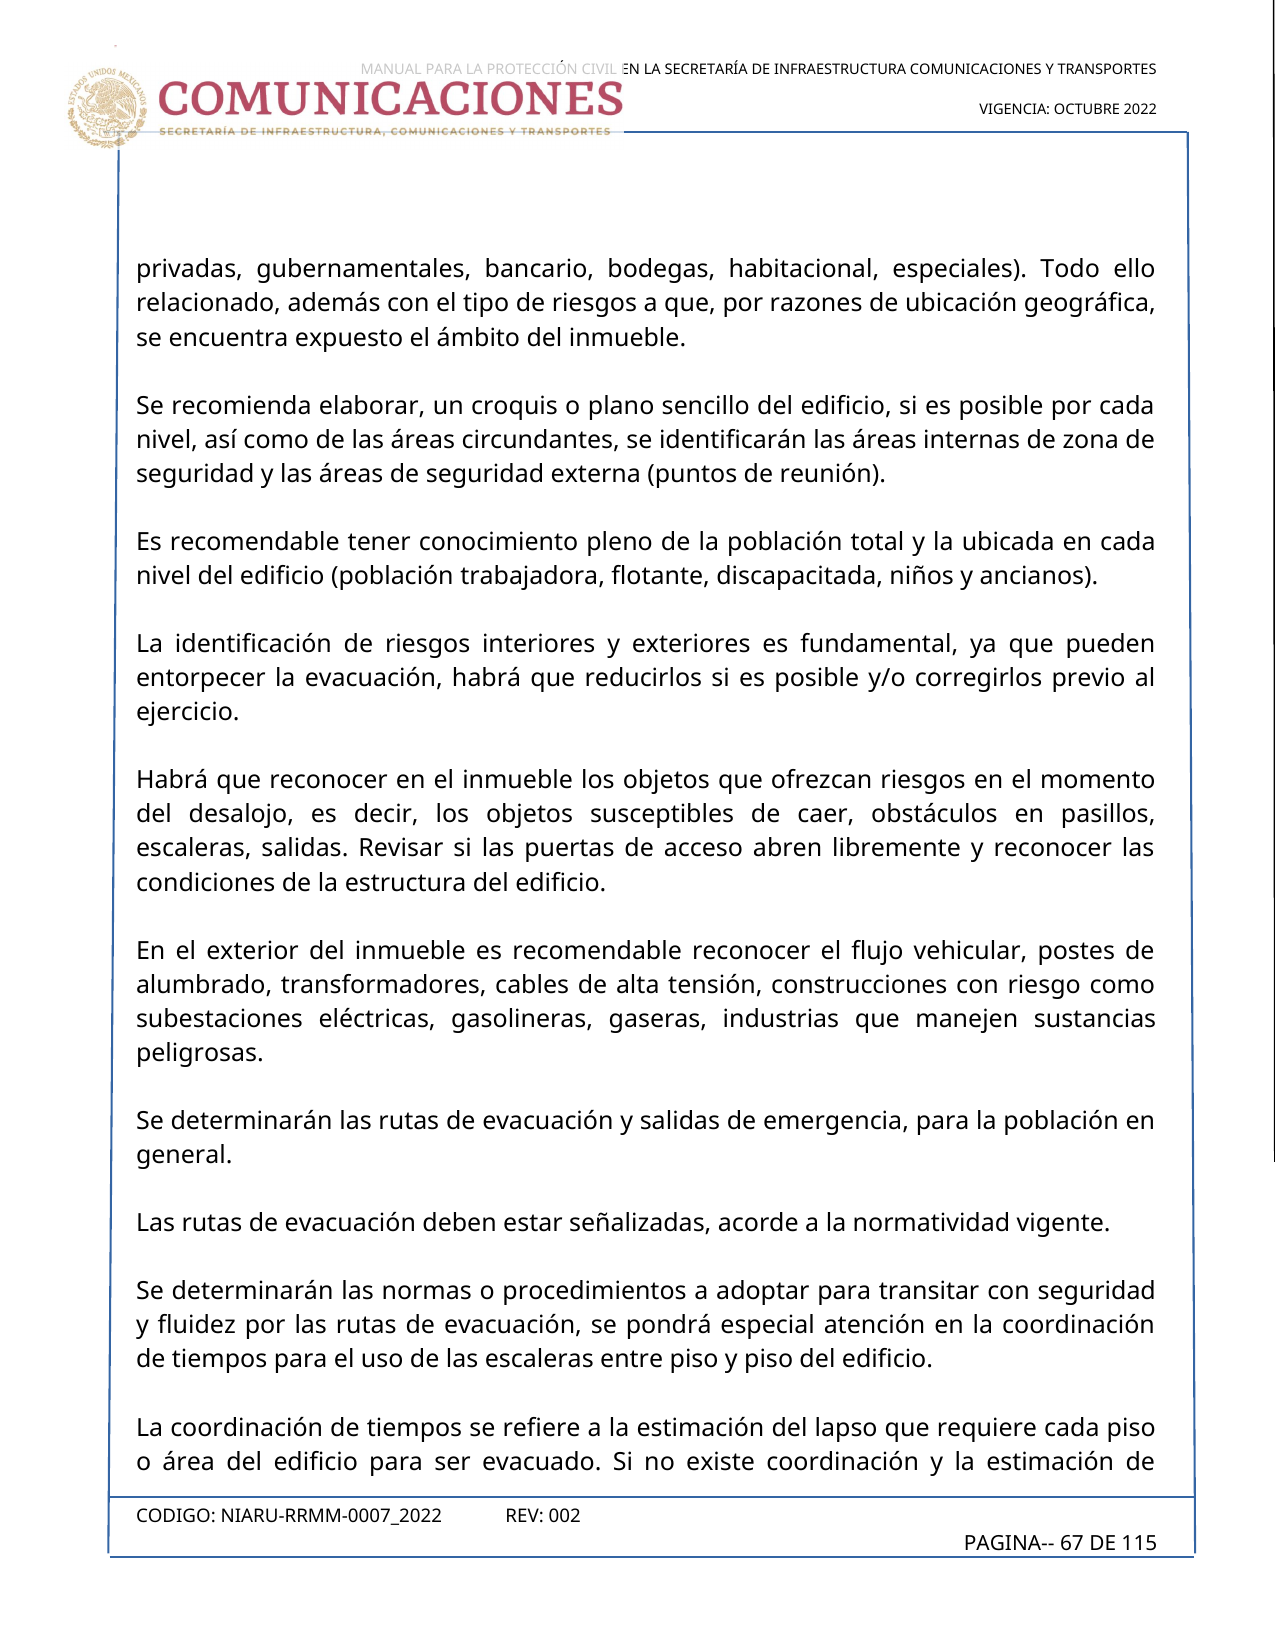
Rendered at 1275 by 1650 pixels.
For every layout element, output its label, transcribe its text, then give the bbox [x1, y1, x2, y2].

text En el exterior del inmueble es recomendable reconocer el flujo vehicular, postes de alumbrado, transformadores, cables de alta tensión, construcciones con riesgo como subestaciones eléctricas, gasolineras, gaseras, industrias que manejen sustancias peligrosas. [136, 932, 1157, 1068]
text La coordinación de tiempos se refiere a la estimación del lapso que requiere cada piso o área del edificio para ser evacuado. Si no existe coordinación y la estimación de [136, 1409, 1157, 1477]
text La identificación de riesgos interiores y exteriores es fundamental, ya que pueden entorpecer la evacuación, habrá que reducirlos si es posible y/o corregirlos previo al ejercicio. [136, 626, 1157, 728]
text Habrá que reconocer en el inmueble los objetos que ofrezcan riesgos en el momento del desalojo, es decir, los objetos susceptibles de caer, obstáculos en pasillos, escaleras, salidas. Revisar si las puertas de acceso abren libremente y reconocer las condiciones de la estructura del edificio. [136, 762, 1157, 898]
text Es recomendable tener conocimiento pleno de la población total y la ubicada en cada nivel del edificio (población trabajadora, flotante, discapacitada, niños y ancianos). [136, 523, 1157, 592]
text privadas, gubernamentales, bancario, bodegas, habitacional, especiales). Todo ello relacionado, además con el tipo de riesgos a que, por razones de ubicación geográfica, se encuentra expuesto el ámbito del inmueble. [136, 251, 1157, 353]
text Se determinarán las normas o procedimientos a adoptar para transitar con seguridad y fluidez por las rutas de evacuación, se pondrá especial atención en la coordinación de tiempos para el uso de las escaleras entre piso y piso del edificio. [136, 1273, 1157, 1375]
text Se determinarán las rutas de evacuación y salidas de emergencia, para la población en general. [136, 1103, 1157, 1171]
text Se recomienda elaborar, un croquis o plano sencillo del edificio, si es posible por cada nivel, así como de las áreas circundantes, se identificarán las áreas internas de zona de seguridad y las áreas de seguridad externa (puntos de reunión). [136, 387, 1157, 489]
text Las rutas de evacuación deben estar señalizadas, acorde a la normatividad vigente. [136, 1205, 1157, 1239]
